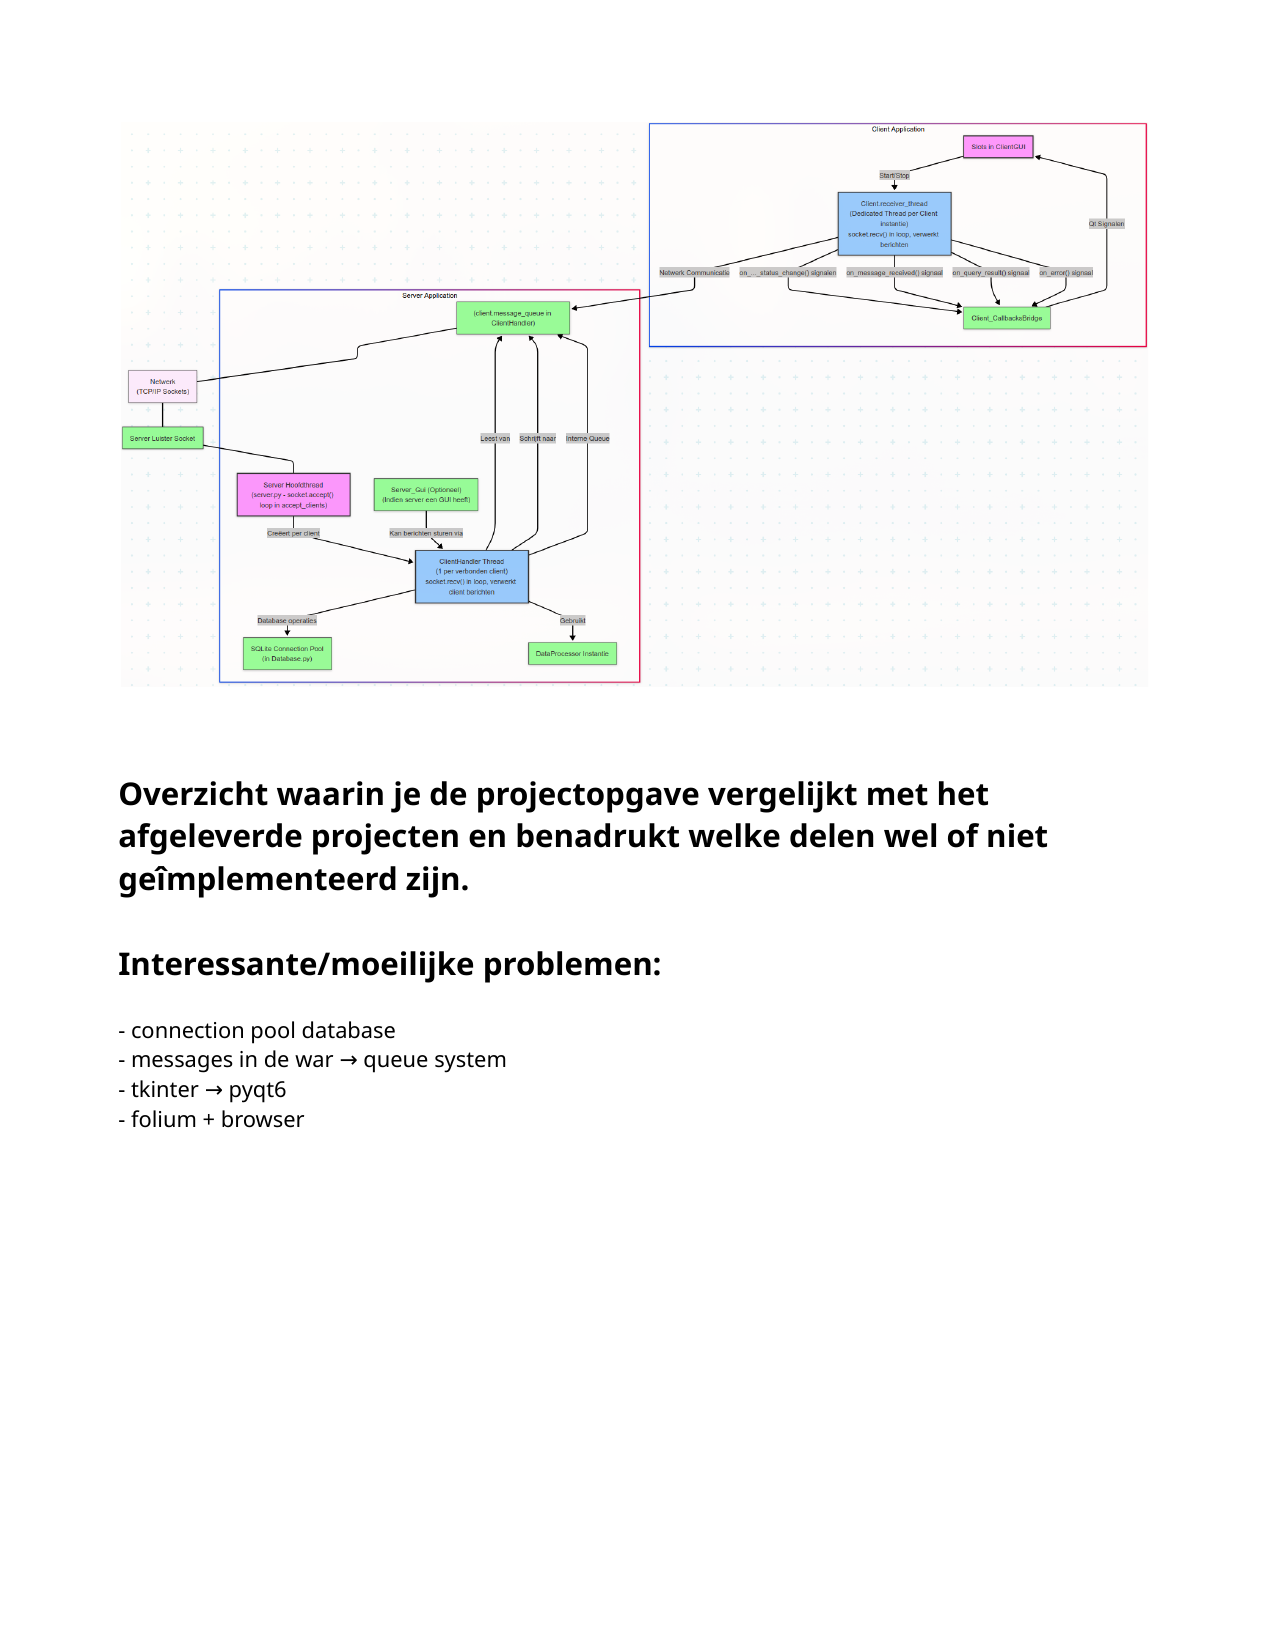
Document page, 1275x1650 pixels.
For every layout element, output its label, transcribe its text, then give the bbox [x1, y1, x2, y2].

text - tkinter → pyqt6 [118, 1074, 1157, 1104]
text Interessante/moeilijke problemen: [118, 942, 1157, 985]
text - folium + browser [118, 1104, 1157, 1134]
text - messages in de war → queue system [118, 1044, 1157, 1074]
picture [121, 122, 1149, 687]
text Overzicht waarin je de projectopgave vergelijkt met het afgeleverde projecten en benadrukt welke delen wel of niet geîmplementeerd zijn. [118, 772, 1157, 900]
text - connection pool database [118, 1015, 1157, 1044]
